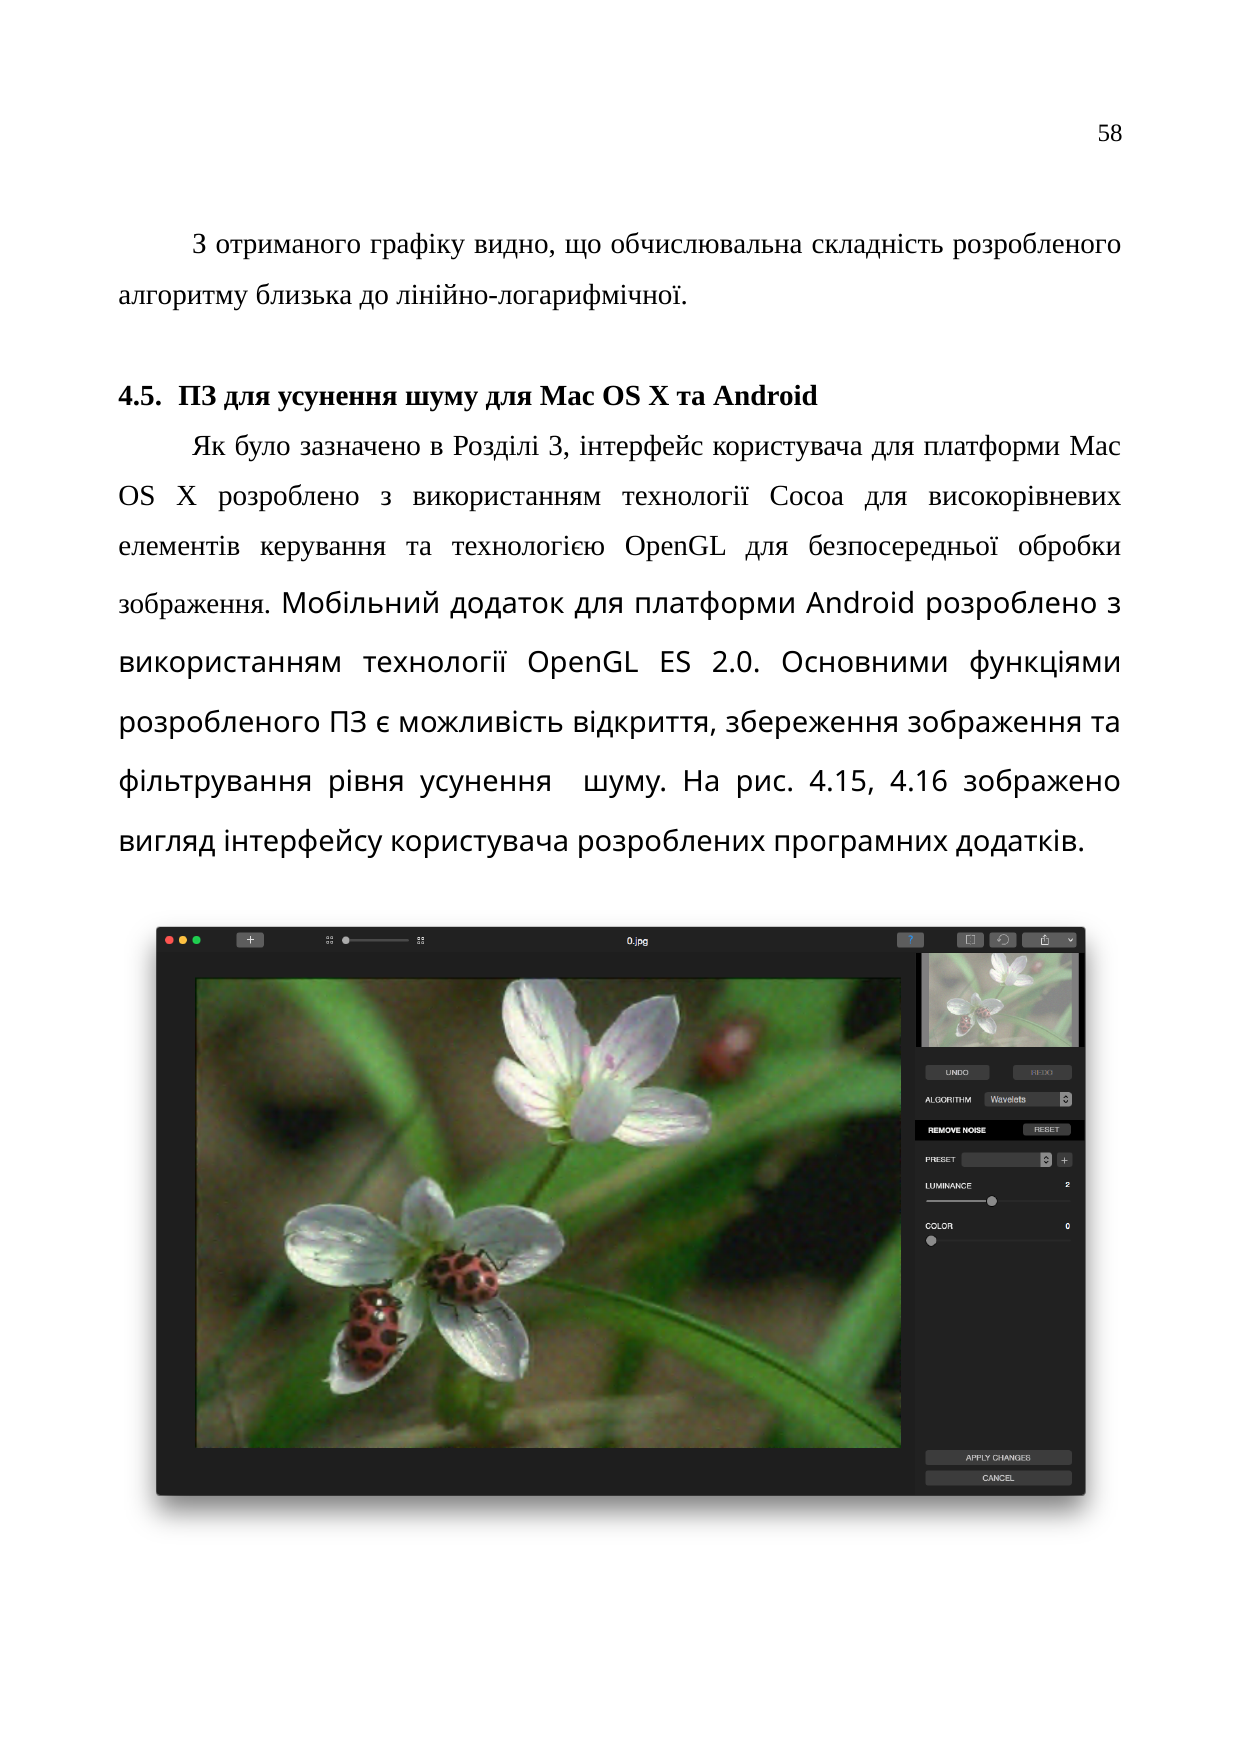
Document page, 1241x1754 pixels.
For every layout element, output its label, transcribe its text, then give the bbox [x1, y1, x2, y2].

text Як було зазначено в Розділі 3, інтерфейс користувача для платформи Mac OS X розроблено з використанням технології Cocoa для високорівневих елементів керування та технологією OpenGL для безпосередньої обробки зображення. Мобільний додаток для платформи Android розроблено з використанням технології OpenGL ES 2.0. Основними функціями розробленого ПЗ є можливість відкриття, збереження зображення та фільтрування рівня усунення шуму. На рис. 4.15, 4.16 зображено вигляд інтерфейсу користувача розроблених програмних додатків. [118, 428, 1122, 859]
picture [118, 905, 1123, 1549]
subtitle 4.5. ПЗ для усунення шуму для Mac OS X та Android [118, 378, 1122, 411]
text З отриманого графіку видно, що обчислювальна складність розробленого алгоритму близька до лінійно-логарифмічної. [118, 227, 1122, 311]
